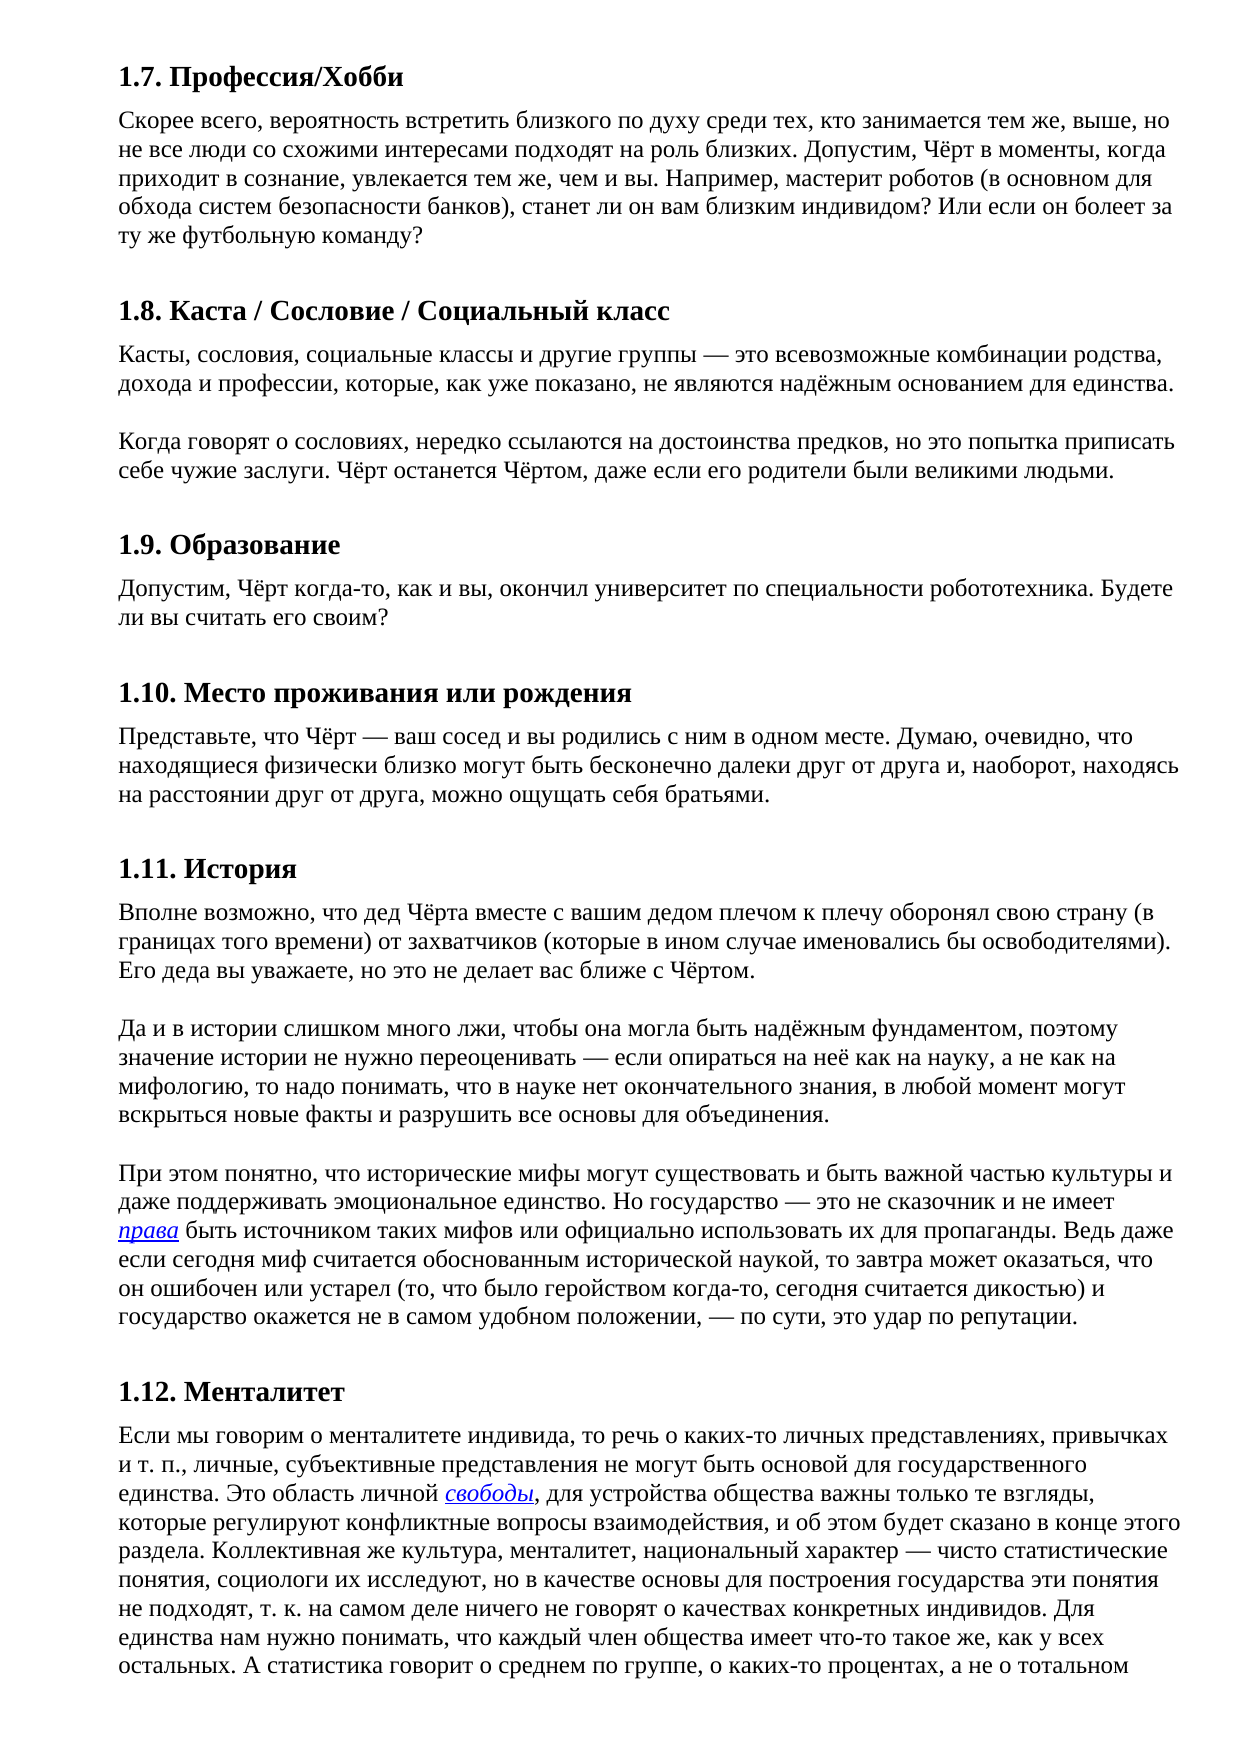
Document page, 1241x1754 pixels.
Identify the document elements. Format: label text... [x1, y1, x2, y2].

subtitle 1.12. Менталитет [118, 1374, 1181, 1408]
text Допустим, Чёрт когда-то, как и вы, окончил университет по специальности робототехника. Будете ли вы считать его своим? [118, 573, 1181, 631]
text Скорее всего, вероятность встретить близкого по духу среди тех, кто занимается тем же, выше, но не все люди со схожими интересами подходят на роль близких. Допустим, Чёрт в моменты, когда приходит в сознание, увлекается тем же, чем и вы. Например, мастерит роботов (в основном для обхода систем безопасности банков), станет ли он вам близким индивидом? Или если он болеет за ту же футбольную команду? [118, 105, 1181, 249]
text Да и в истории слишком много лжи, чтобы она могла быть надёжным фундаментом, поэтому значение истории не нужно переоценивать — если опираться на неё как на науку, а не как на мифологию, то надо понимать, что в науке нет окончательного знания, в любой момент могут вскрыться новые факты и разрушить все основы для объединения. [118, 1013, 1181, 1128]
subtitle 1.7. Профессия/Хобби [118, 59, 1181, 93]
subtitle 1.8. Каста / Сословие / Социальный класс [118, 293, 1181, 326]
subtitle 1.10. Место проживания или рождения [118, 675, 1181, 709]
subtitle 1.9. Образование [118, 527, 1181, 561]
subtitle 1.11. История [118, 851, 1181, 885]
text Касты, сословия, социальные классы и другие группы — это всевозможные комбинации родства, дохода и профессии, которые, как уже показано, не являются надёжным основанием для единства. [118, 339, 1181, 396]
text При этом понятно, что исторические мифы могут существовать и быть важной частью культуры и даже поддерживать эмоциональное единство. Но государство — это не сказочник и не имеет права быть источником таких мифов или официально использовать их для пропаганды. Ведь даже если сегодня миф считается обоснованным исторической наукой, то завтра может оказаться, что он ошибочен или устарел (то, что было геройством когда-то, сегодня считается дикостью) и государство окажется не в самом удобном положении, — по сути, это удар по репутации. [118, 1158, 1181, 1330]
text Если мы говорим о менталитете индивида, то речь о каких-то личных представлениях, привычках и т. п., личные, субъективные представления не могут быть основой для государственного единства. Это область личной свободы, для устройства общества важны только те взгляды, которые регулируют конфликтные вопросы взаимодействия, и об этом будет сказано в конце этого раздела. Коллективная же культура, менталитет, национальный характер — чисто статистические понятия, социологи их исследуют, но в качестве основы для построения государства эти понятия не подходят, т. к. на самом деле ничего не говорят о качествах конкретных индивидов. Для единства нам нужно понимать, что каждый член общества имеет что-то такое же, как у всех остальных. А статистика говорит о среднем по группе, о каких-то процентах, а не о тотальном [118, 1420, 1181, 1679]
text Представьте, что Чёрт — ваш сосед и вы родились с ним в одном месте. Думаю, очевидно, что находящиеся физически близко могут быть бесконечно далеки друг от друга и, наоборот, находясь на расстоянии друг от друга, можно ощущать себя братьями. [118, 721, 1181, 807]
text Когда говорят о сословиях, нередко ссылаются на достоинства предков, но это попытка приписать себе чужие заслуги. Чёрт останется Чёртом, даже если его родители были великими людьми. [118, 426, 1181, 483]
text Вполне возможно, что дед Чёрта вместе с вашим дедом плечом к плечу оборонял свою страну (в границах того времени) от захватчиков (которые в ином случае именовались бы освободителями). Его деда вы уважаете, но это не делает вас ближе с Чёртом. [118, 897, 1181, 984]
